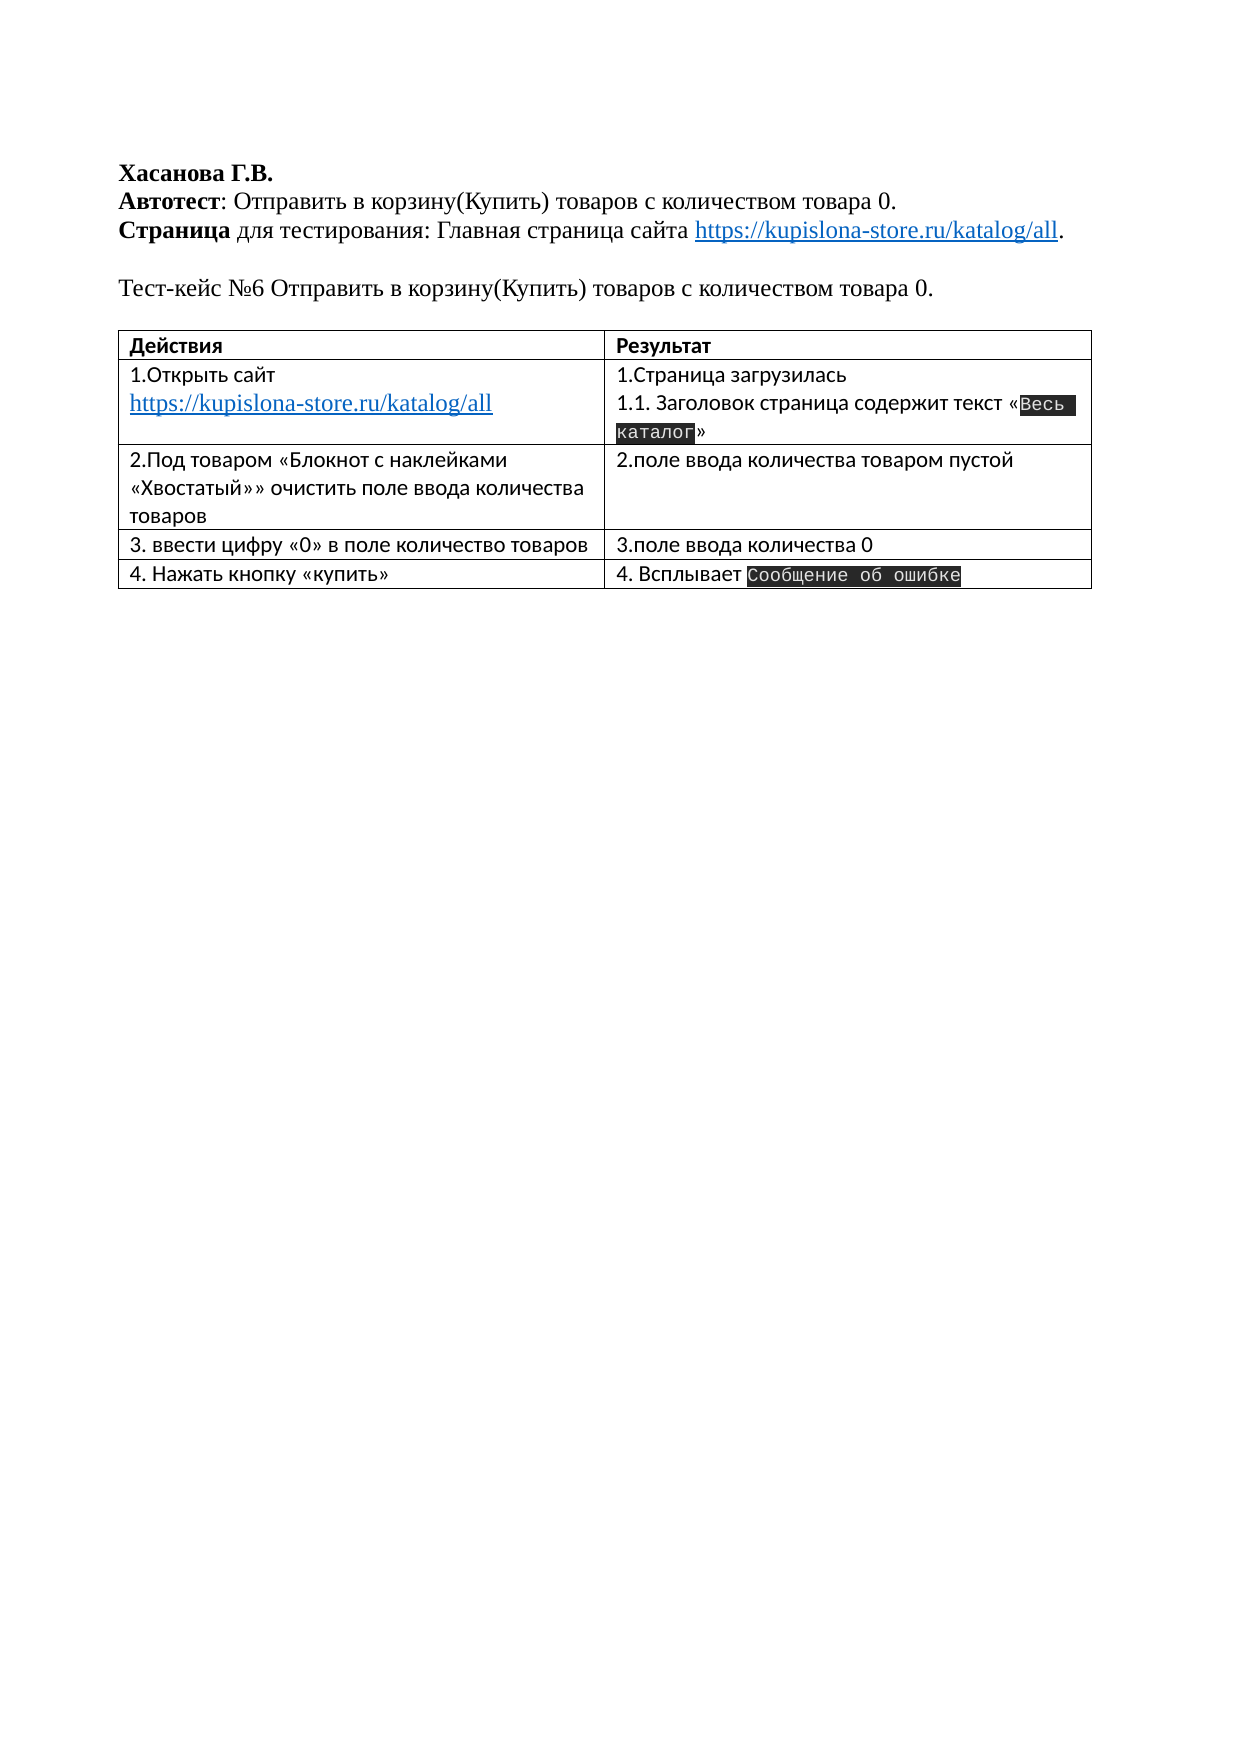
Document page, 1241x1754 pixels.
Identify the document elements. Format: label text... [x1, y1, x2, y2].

table_cell 4. Всплывает Сообщение об ошибке [605, 560, 1091, 587]
table_cell 3. ввести цифру «0» в поле количество товаров [119, 530, 604, 558]
table_cell 2.поле ввода количества товаром пустой [605, 445, 1091, 529]
table_cell 3.поле ввода количества 0 [605, 530, 1091, 558]
table_cell 1.Страница загрузилась 1.1. Заголовок страница содержит текст «Весь каталог» [605, 360, 1091, 444]
table_header Действия [119, 331, 604, 359]
text Хасанова Г.В. [118, 158, 1122, 186]
text Автотест: Отправить в корзину(Купить) товаров с количеством товара 0. [118, 186, 1122, 215]
table_cell 2.Под товаром «Блокнот с наклейками «Хвостатый»» очистить поле ввода количества товаров [119, 445, 604, 529]
table_cell 1.Открыть сайт https://kupislona-store.ru/katalog/all [119, 360, 604, 444]
text Тест-кейс №6 Отправить в корзину(Купить) товаров с количеством товара 0. [118, 273, 1122, 301]
table_header Результат [605, 331, 1091, 359]
table_cell 4. Нажать кнопку «купить» [119, 560, 604, 587]
text Страница для тестирования: Главная страница сайта https://kupislona-store.ru/katalog/all. [118, 215, 1122, 244]
